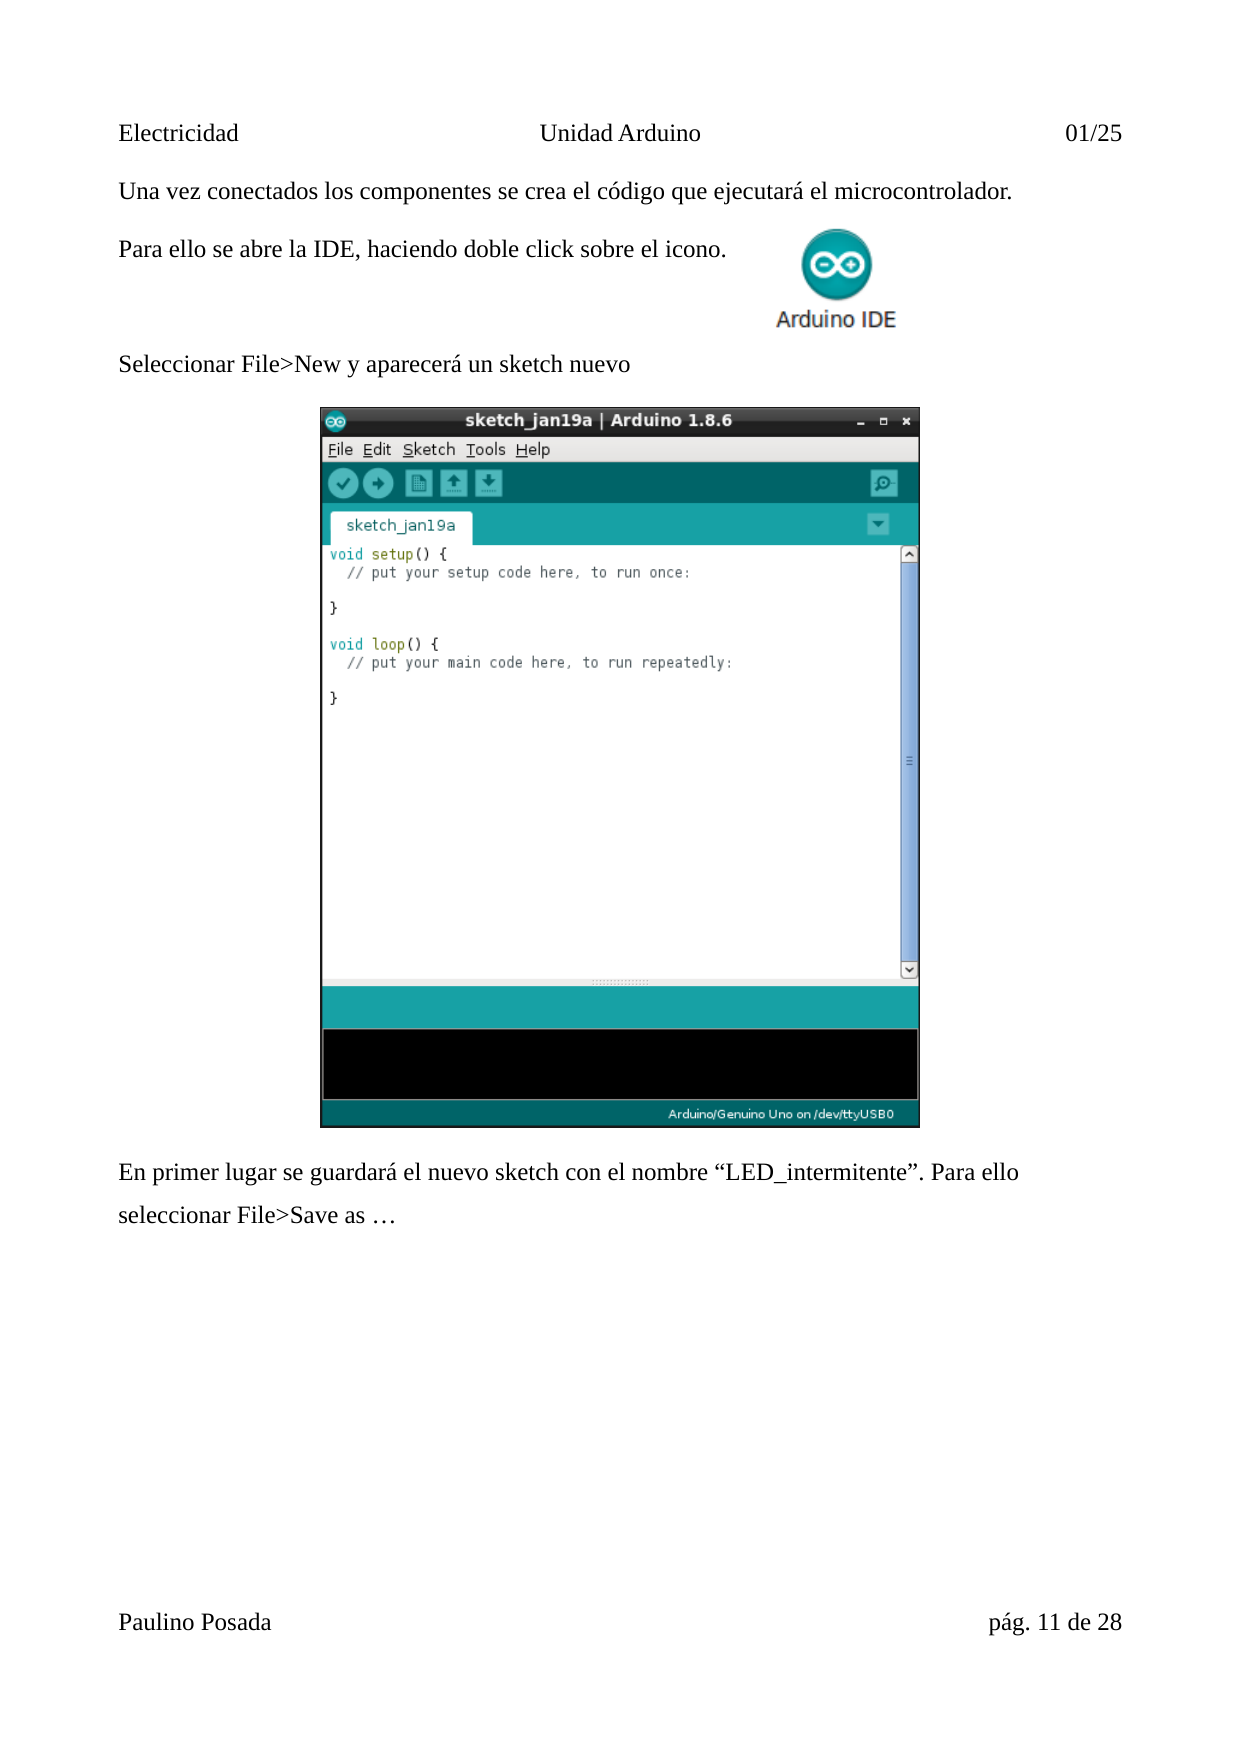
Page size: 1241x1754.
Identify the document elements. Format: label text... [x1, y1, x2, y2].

text En primer lugar se guardará el nuevo sketch con el nombre “LED_intermitente”. Para ello seleccionar File>Save as … [118, 1157, 1122, 1229]
text Para ello se abre la IDE, haciendo doble click sobre el icono. [118, 234, 764, 263]
picture [320, 407, 920, 1128]
text [907, 234, 1122, 263]
text Una vez conectados los componentes se crea el código que ejecutará el microcontrolador. [118, 176, 1122, 205]
text Seleccionar File>New y aparecerá un sketch nuevo [118, 349, 1122, 378]
picture [764, 223, 907, 337]
